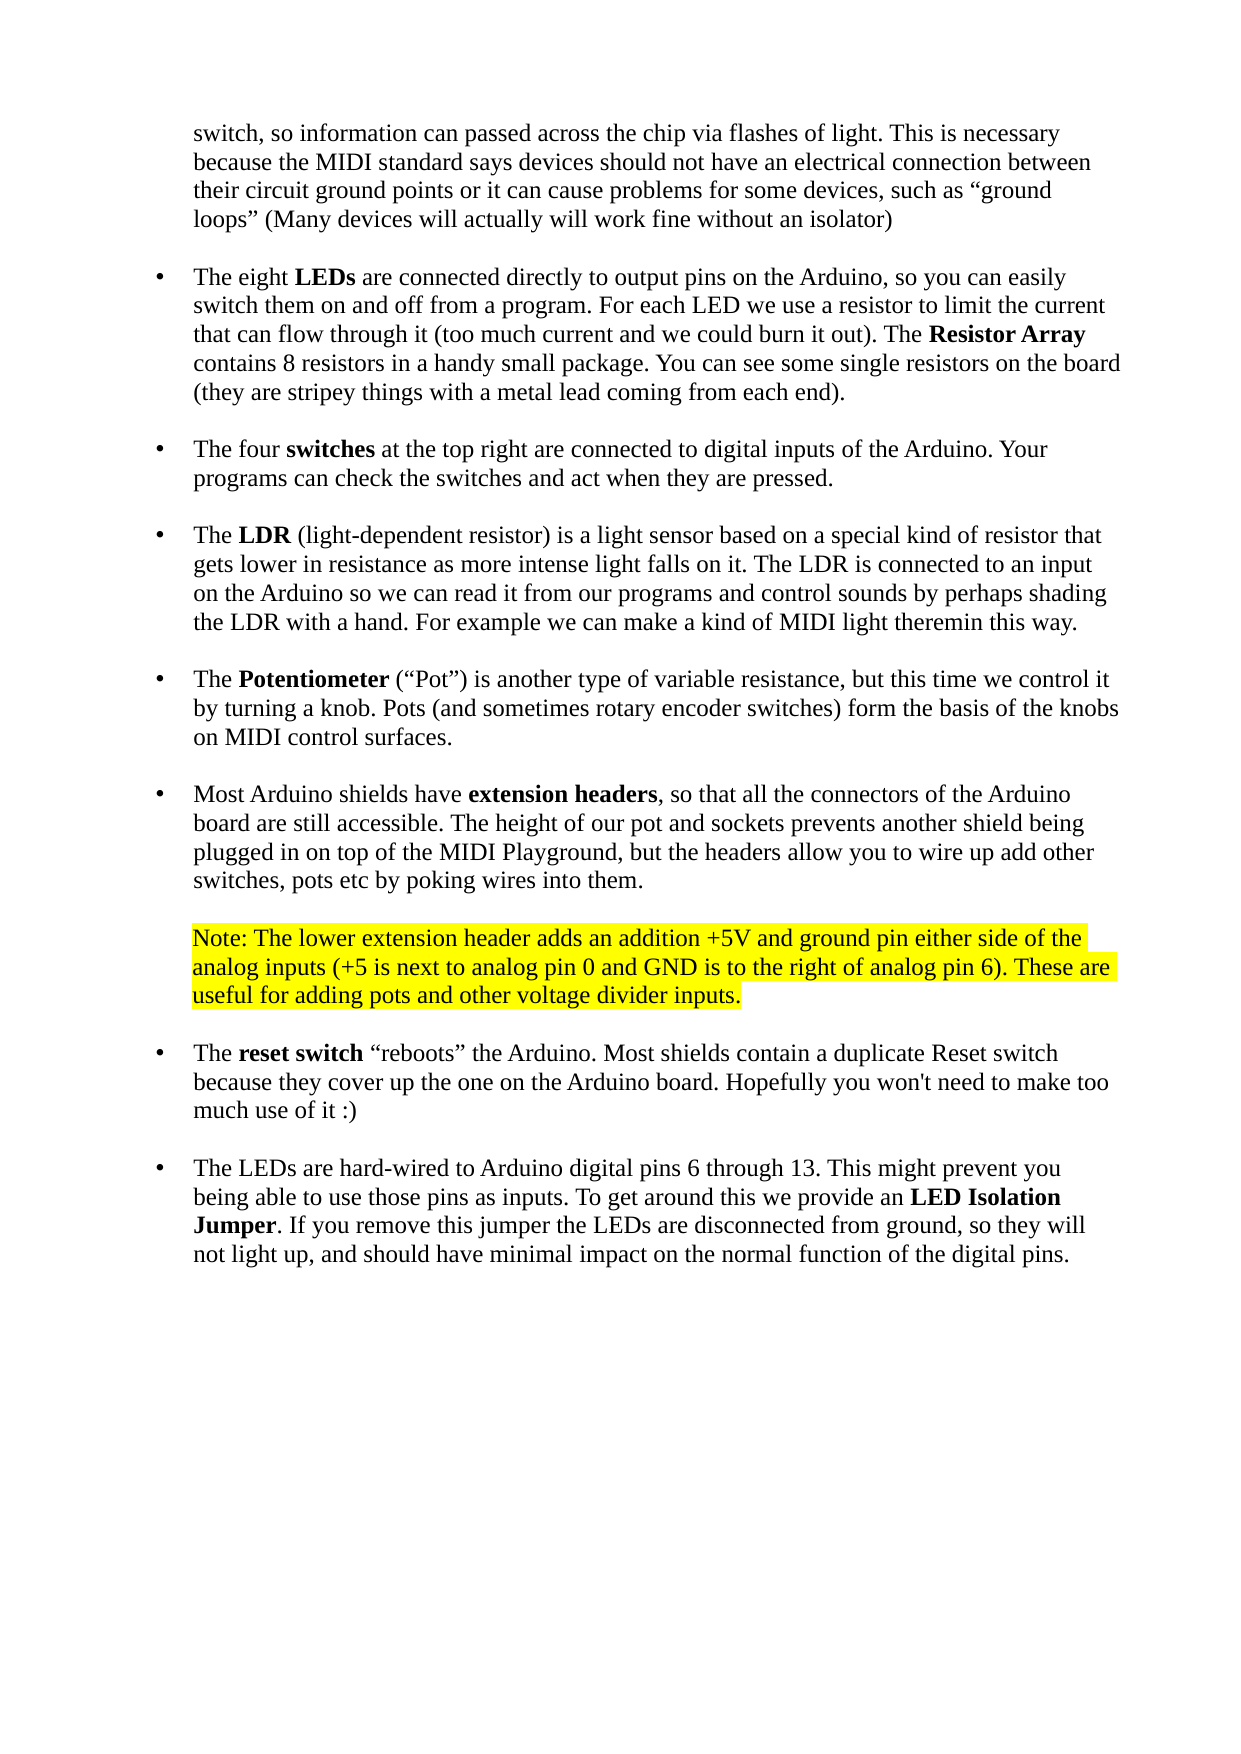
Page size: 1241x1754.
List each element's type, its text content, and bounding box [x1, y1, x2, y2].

list Most Arduino shields have extension headers, so that all the connectors of the Arduino board are still accessible. The height of our pot and sockets prevents another shield being plugged in on top of the MIDI Playground, but the headers allow you to wire up add other switches, pots etc by poking wires into them. [156, 779, 1122, 894]
list The four switches at the top right are connected to digital inputs of the Arduino. Your programs can check the switches and act when they are pressed. [156, 434, 1122, 492]
list The LEDs are hard-wired to Arduino digital pins 6 through 13. This might prevent you being able to use those pins as inputs. To get around this we provide an LED Isolation Jumper. If you remove this jumper the LEDs are disconnected from ground, so they will not light up, and should have minimal impact on the normal function of the digital pins. [156, 1153, 1122, 1268]
list The LDR (light-dependent resistor) is a light sensor based on a special kind of resistor that gets lower in resistance as more intense light falls on it. The LDR is connected to an input on the Arduino so we can read it from our programs and control sounds by perhaps shading the LDR with a hand. For example we can make a kind of MIDI light theremin this way. [156, 521, 1122, 636]
list switch, so information can passed across the chip via flashes of light. This is necessary because the MIDI standard says devices should not have an electrical connection between their circuit ground points or it can cause problems for some devices, such as “ground loops” (Many devices will actually will work fine without an isolator) [156, 118, 1122, 233]
text Note: The lower extension header adds an addition +5V and ground pin either side of the analog inputs (+5 is next to analog pin 0 and GND is to the right of analog pin 6). These are useful for adding pots and other voltage divider inputs. [192, 923, 1122, 1009]
list The reset switch “reboots” the Arduino. Most shields contain a duplicate Reset switch because they cover up the one on the Arduino board. Hopefully you won't need to make too much use of it :) [156, 1038, 1122, 1124]
list The Potentiometer (“Pot”) is another type of variable resistance, but this time we control it by turning a knob. Pots (and sometimes rotary encoder switches) form the basis of the knobs on MIDI control surfaces. [156, 664, 1122, 751]
list The eight LEDs are connected directly to output pins on the Arduino, so you can easily switch them on and off from a program. For each LED we use a resistor to limit the current that can flow through it (too much current and we could burn it out). The Resistor Array contains 8 resistors in a handy small package. You can see some single resistors on the board (they are stripey things with a metal lead coming from each end). [156, 262, 1122, 406]
